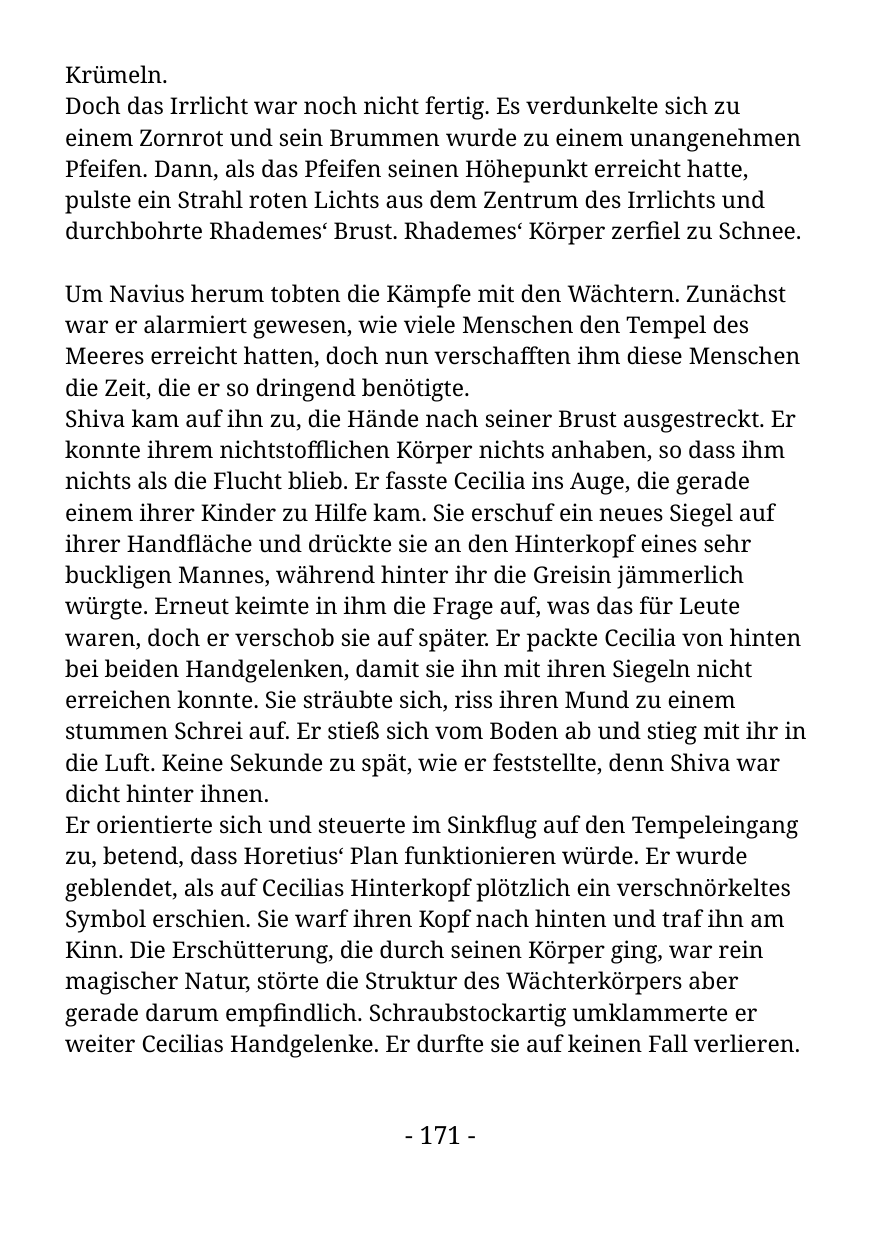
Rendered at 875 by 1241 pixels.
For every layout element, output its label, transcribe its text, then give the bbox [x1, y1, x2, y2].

text Krümeln. Doch das Irrlicht war noch nicht fertig. Es verdunkelte sich zu einem Zornrot und sein Brummen wurde zu einem unangenehmen Pfeifen. Dann, als das Pfeifen seinen Höhepunkt erreicht hatte, pulste ein Strahl roten Lichts aus dem Zentrum des Irrlichts und durchbohrte Rhademes‘ Brust. Rhademes‘ Körper zerfiel zu Schnee. Um Navius herum tobten die Kämpfe mit den Wächtern. Zunächst war er alarmiert gewesen, wie viele Menschen den Tempel des Meeres erreicht hatten, doch nun verschafften ihm diese Menschen die Zeit, die er so dringend benötigte. Shiva kam auf ihn zu, die Hände nach seiner Brust ausgestreckt. Er konnte ihrem nichtstofflichen Körper nichts anhaben, so dass ihm nichts als die Flucht blieb. Er fasste Cecilia ins Auge, die gerade einem ihrer Kinder zu Hilfe kam. Sie erschuf ein neues Siegel auf ihrer Handfläche und drückte sie an den Hinterkopf eines sehr buckligen Mannes, während hinter ihr die Greisin jämmerlich würgte. Erneut keimte in ihm die Frage auf, was das für Leute waren, doch er verschob sie auf später. Er packte Cecilia von hinten bei beiden Handgelenken, damit sie ihn mit ihren Siegeln nicht erreichen konnte. Sie sträubte sich, riss ihren Mund zu einem stummen Schrei auf. Er stieß sich vom Boden ab und stieg mit ihr in die Luft. Keine Sekunde zu spät, wie er feststellte, denn Shiva war dicht hinter ihnen. Er orientierte sich und steuerte im Sinkflug auf den Tempeleingang zu, betend, dass Horetius‘ Plan funktionieren würde. Er wurde geblendet, als auf Cecilias Hinterkopf plötzlich ein verschnörkeltes Symbol erschien. Sie warf ihren Kopf nach hinten und traf ihn am Kinn. Die Erschütterung, die durch seinen Körper ging, war rein magischer Natur, störte die Struktur des Wächterkörpers aber gerade darum empfindlich. Schraubstockartig umklammerte er weiter Cecilias Handgelenke. Er durfte sie auf keinen Fall verlieren. [65, 59, 809, 1059]
